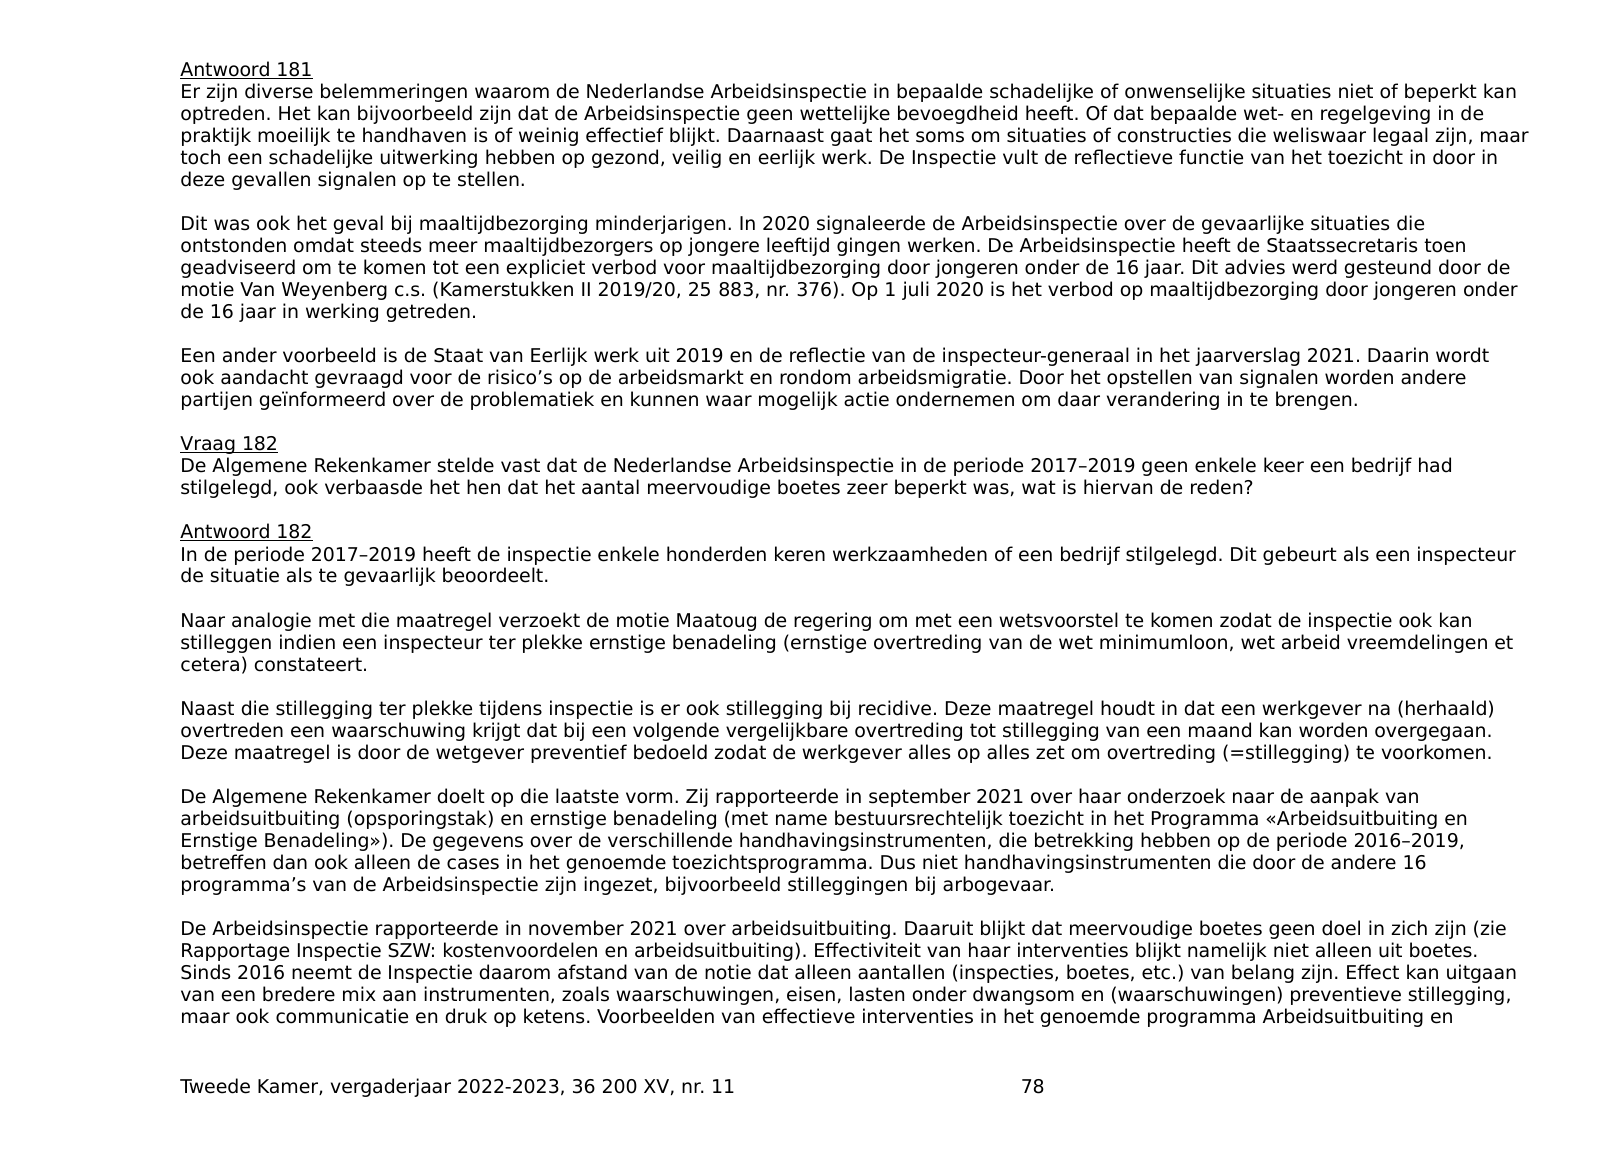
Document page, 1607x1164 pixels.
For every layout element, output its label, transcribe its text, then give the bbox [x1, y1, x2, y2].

text Er zijn diverse belemmeringen waarom de Nederlandse Arbeidsinspectie in bepaalde schadelijke of onwenselijke situaties niet of beperkt kan optreden. Het kan bijvoorbeeld zijn dat de Arbeidsinspectie geen wettelijke bevoegdheid heeft. Of dat bepaalde wet- en regelgeving in de praktijk moeilijk te handhaven is of weinig effectief blijkt. Daarnaast gaat het soms om situaties of constructies die weliswaar legaal zijn, maar toch een schadelijke uitwerking hebben op gezond, veilig en eerlijk werk. De Inspectie vult de reflectieve functie van het toezicht in door in deze gevallen signalen op te stellen. [180, 81, 1529, 191]
subtitle Antwoord 182 [180, 521, 1529, 543]
text Naar analogie met die maatregel verzoekt de motie Maatoug de regering om met een wetsvoorstel te komen zodat de inspectie ook kan stilleggen indien een inspecteur ter plekke ernstige benadeling (ernstige overtreding van de wet minimumloon, wet arbeid vreemdelingen et cetera) constateert. [180, 609, 1529, 676]
text Een ander voorbeeld is de Staat van Eerlijk werk uit 2019 en de reflectie van de inspecteur-generaal in het jaarverslag 2021. Daarin wordt ook aandacht gevraagd voor de risico’s op de arbeidsmarkt en rondom arbeidsmigratie. Door het opstellen van signalen worden andere partijen geïnformeerd over de problematiek en kunnen waar mogelijk actie ondernemen om daar verandering in te brengen. [180, 345, 1529, 411]
text Naast die stillegging ter plekke tijdens inspectie is er ook stillegging bij recidive. Deze maatregel houdt in dat een werkgever na (herhaald) overtreden een waarschuwing krijgt dat bij een volgende vergelijkbare overtreding tot stillegging van een maand kan worden overgegaan. Deze maatregel is door de wetgever preventief bedoeld zodat de werkgever alles op alles zet om overtreding (=stillegging) te voorkomen. [180, 698, 1529, 764]
subtitle Vraag 182 [180, 433, 1529, 455]
subtitle Antwoord 181 [180, 59, 1529, 81]
text Dit was ook het geval bij maaltijdbezorging minderjarigen. In 2020 signaleerde de Arbeidsinspectie over de gevaarlijke situaties die ontstonden omdat steeds meer maaltijdbezorgers op jongere leeftijd gingen werken. De Arbeidsinspectie heeft de Staatssecretaris toen geadviseerd om te komen tot een expliciet verbod voor maaltijdbezorging door jongeren onder de 16 jaar. Dit advies werd gesteund door de motie Van Weyenberg c.s. (Kamerstukken II 2019/20, 25 883, nr. 376). Op 1 juli 2020 is het verbod op maaltijdbezorging door jongeren onder de 16 jaar in werking getreden. [180, 213, 1529, 323]
text De Algemene Rekenkamer doelt op die laatste vorm. Zij rapporteerde in september 2021 over haar onderzoek naar de aanpak van arbeidsuitbuiting (opsporingstak) en ernstige benadeling (met name bestuursrechtelijk toezicht in het Programma «Arbeidsuitbuiting en Ernstige Benadeling»). De gegevens over de verschillende handhavingsinstrumenten, die betrekking hebben op de periode 2016–2019, betreffen dan ook alleen de cases in het genoemde toezichtsprogramma. Dus niet handhavingsinstrumenten die door de andere 16 programma’s van de Arbeidsinspectie zijn ingezet, bijvoorbeeld stilleggingen bij arbogevaar. [180, 786, 1529, 896]
text De Algemene Rekenkamer stelde vast dat de Nederlandse Arbeidsinspectie in de periode 2017–2019 geen enkele keer een bedrijf had stilgelegd, ook verbaasde het hen dat het aantal meervoudige boetes zeer beperkt was, wat is hiervan de reden? [180, 455, 1529, 499]
text In de periode 2017–2019 heeft de inspectie enkele honderden keren werkzaamheden of een bedrijf stilgelegd. Dit gebeurt als een inspecteur de situatie als te gevaarlijk beoordeelt. [180, 543, 1529, 587]
text De Arbeidsinspectie rapporteerde in november 2021 over arbeidsuitbuiting. Daaruit blijkt dat meervoudige boetes geen doel in zich zijn (zie Rapportage Inspectie SZW: kostenvoordelen en arbeidsuitbuiting). Effectiviteit van haar interventies blijkt namelijk niet alleen uit boetes. Sinds 2016 neemt de Inspectie daarom afstand van de notie dat alleen aantallen (inspecties, boetes, etc.) van belang zijn. Effect kan uitgaan van een bredere mix aan instrumenten, zoals waarschuwingen, eisen, lasten onder dwangsom en (waarschuwingen) preventieve stillegging, maar ook communicatie en druk op ketens. Voorbeelden van effectieve interventies in het genoemde programma Arbeidsuitbuiting en [180, 918, 1529, 1028]
